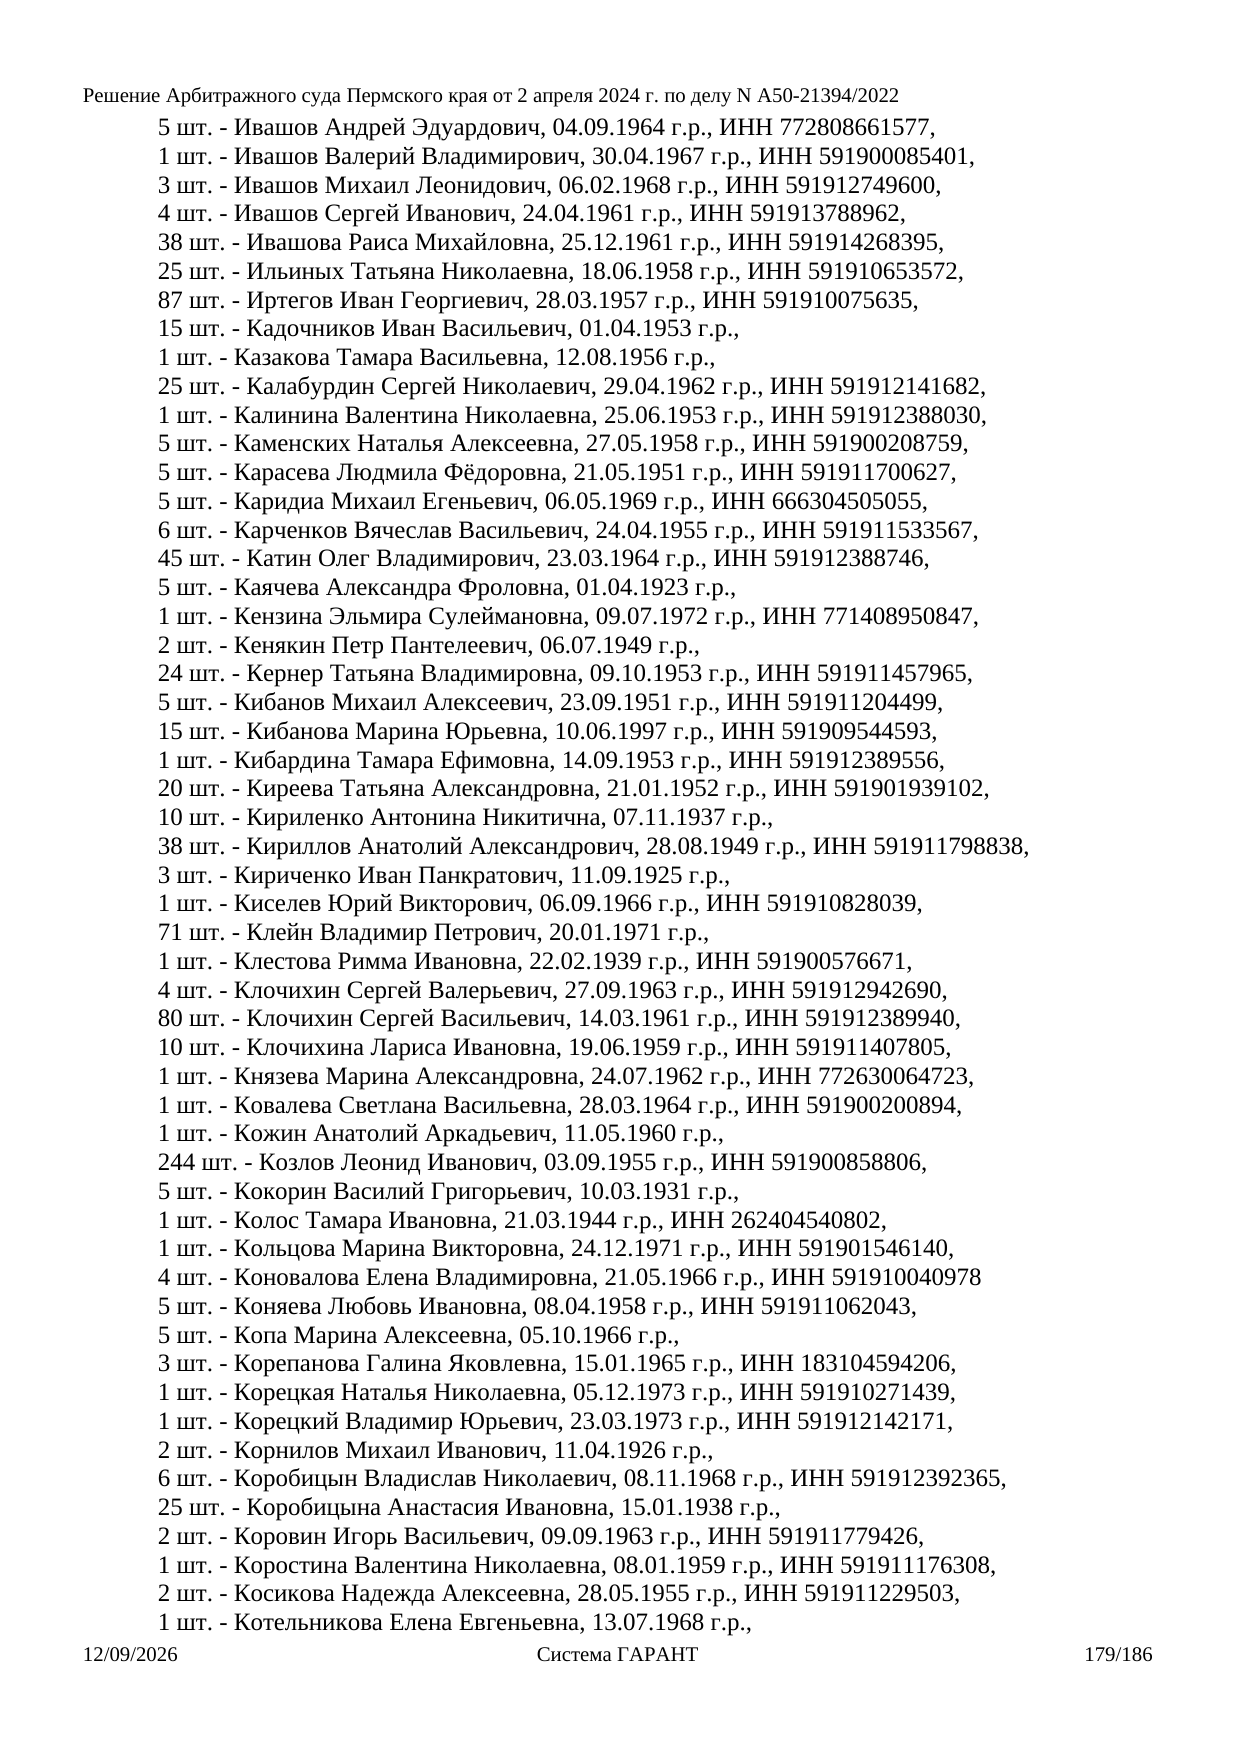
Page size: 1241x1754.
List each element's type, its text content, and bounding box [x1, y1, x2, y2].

text 1 шт. - Кольцова Марина Викторовна, 24.12.1971 г.р., ИНН 591901546140, [83, 1233, 1157, 1262]
text 3 шт. - Корепанова Галина Яковлевна, 15.01.1965 г.р., ИНН 183104594206, [83, 1348, 1157, 1377]
text 2 шт. - Кенякин Петр Пантелеевич, 06.07.1949 г.р., [83, 630, 1157, 658]
text 10 шт. - Кириленко Антонина Никитична, 07.11.1937 г.р., [83, 802, 1157, 831]
text 244 шт. - Козлов Леонид Иванович, 03.09.1955 г.р., ИНН 591900858806, [83, 1147, 1157, 1176]
text 5 шт. - Каячева Александра Фроловна, 01.04.1923 г.р., [83, 572, 1157, 601]
text 10 шт. - Клочихина Лариса Ивановна, 19.06.1959 г.р., ИНН 591911407805, [83, 1032, 1157, 1061]
text 1 шт. - Ивашов Валерий Владимирович, 30.04.1967 г.р., ИНН 591900085401, [83, 141, 1157, 170]
text 80 шт. - Клочихин Сергей Васильевич, 14.03.1961 г.р., ИНН 591912389940, [83, 1003, 1157, 1032]
text 1 шт. - Клестова Римма Ивановна, 22.02.1939 г.р., ИНН 591900576671, [83, 946, 1157, 975]
text 6 шт. - Коробицын Владислав Николаевич, 08.11.1968 г.р., ИНН 591912392365, [83, 1463, 1157, 1492]
text 1 шт. - Корецкая Наталья Николаевна, 05.12.1973 г.р., ИНН 591910271439, [83, 1377, 1157, 1406]
text 3 шт. - Кириченко Иван Панкратович, 11.09.1925 г.р., [83, 860, 1157, 888]
text 1 шт. - Корецкий Владимир Юрьевич, 23.03.1973 г.р., ИНН 591912142171, [83, 1406, 1157, 1435]
text 4 шт. - Коновалова Елена Владимировна, 21.05.1966 г.р., ИНН 591910040978 [83, 1262, 1157, 1291]
text 38 шт. - Ивашова Раиса Михайловна, 25.12.1961 г.р., ИНН 591914268395, [83, 227, 1157, 256]
text 38 шт. - Кириллов Анатолий Александрович, 28.08.1949 г.р., ИНН 591911798838, [83, 831, 1157, 860]
text 1 шт. - Князева Марина Александровна, 24.07.1962 г.р., ИНН 772630064723, [83, 1061, 1157, 1090]
text 1 шт. - Колос Тамара Ивановна, 21.03.1944 г.р., ИНН 262404540802, [83, 1205, 1157, 1233]
text 1 шт. - Кожин Анатолий Аркадьевич, 11.05.1960 г.р., [83, 1118, 1157, 1147]
text 5 шт. - Кибанов Михаил Алексеевич, 23.09.1951 г.р., ИНН 591911204499, [83, 687, 1157, 716]
text 1 шт. - Казакова Тамара Васильевна, 12.08.1956 г.р., [83, 342, 1157, 371]
text 3 шт. - Ивашов Михаил Леонидович, 06.02.1968 г.р., ИНН 591912749600, [83, 170, 1157, 198]
text 1 шт. - Калинина Валентина Николаевна, 25.06.1953 г.р., ИНН 591912388030, [83, 400, 1157, 428]
text 87 шт. - Иртегов Иван Георгиевич, 28.03.1957 г.р., ИНН 591910075635, [83, 285, 1157, 313]
text 5 шт. - Каридиа Михаил Егеньевич, 06.05.1969 г.р., ИНН 666304505055, [83, 486, 1157, 515]
text 25 шт. - Калабурдин Сергей Николаевич, 29.04.1962 г.р., ИНН 591912141682, [83, 371, 1157, 400]
text 71 шт. - Клейн Владимир Петрович, 20.01.1971 г.р., [83, 917, 1157, 946]
text 1 шт. - Кибардина Тамара Ефимовна, 14.09.1953 г.р., ИНН 591912389556, [83, 745, 1157, 773]
text 1 шт. - Котельникова Елена Евгеньевна, 13.07.1968 г.р., [83, 1607, 1157, 1636]
text 2 шт. - Коровин Игорь Васильевич, 09.09.1963 г.р., ИНН 591911779426, [83, 1521, 1157, 1550]
text 5 шт. - Кокорин Василий Григорьевич, 10.03.1931 г.р., [83, 1176, 1157, 1205]
text 5 шт. - Каменских Наталья Алексеевна, 27.05.1958 г.р., ИНН 591900208759, [83, 428, 1157, 457]
text 2 шт. - Косикова Надежда Алексеевна, 28.05.1955 г.р., ИНН 591911229503, [83, 1578, 1157, 1607]
text 20 шт. - Киреева Татьяна Александровна, 21.01.1952 г.р., ИНН 591901939102, [83, 773, 1157, 802]
text 2 шт. - Корнилов Михаил Иванович, 11.04.1926 г.р., [83, 1435, 1157, 1463]
text 4 шт. - Ивашов Сергей Иванович, 24.04.1961 г.р., ИНН 591913788962, [83, 198, 1157, 227]
text 5 шт. - Карасева Людмила Фёдоровна, 21.05.1951 г.р., ИНН 591911700627, [83, 457, 1157, 486]
text 4 шт. - Клочихин Сергей Валерьевич, 27.09.1963 г.р., ИНН 591912942690, [83, 975, 1157, 1003]
text 5 шт. - Ивашов Андрей Эдуардович, 04.09.1964 г.р., ИНН 772808661577, [83, 112, 1157, 141]
text 1 шт. - Кензина Эльмира Сулеймановна, 09.07.1972 г.р., ИНН 771408950847, [83, 601, 1157, 630]
text 1 шт. - Ковалева Светлана Васильевна, 28.03.1964 г.р., ИНН 591900200894, [83, 1090, 1157, 1118]
text 25 шт. - Коробицына Анастасия Ивановна, 15.01.1938 г.р., [83, 1492, 1157, 1521]
text 24 шт. - Кернер Татьяна Владимировна, 09.10.1953 г.р., ИНН 591911457965, [83, 658, 1157, 687]
text 15 шт. - Кибанова Марина Юрьевна, 10.06.1997 г.р., ИНН 591909544593, [83, 716, 1157, 745]
text 45 шт. - Катин Олег Владимирович, 23.03.1964 г.р., ИНН 591912388746, [83, 543, 1157, 572]
text 6 шт. - Карченков Вячеслав Васильевич, 24.04.1955 г.р., ИНН 591911533567, [83, 515, 1157, 543]
text 5 шт. - Копа Марина Алексеевна, 05.10.1966 г.р., [83, 1320, 1157, 1348]
text 1 шт. - Киселев Юрий Викторович, 06.09.1966 г.р., ИНН 591910828039, [83, 888, 1157, 917]
text 25 шт. - Ильиных Татьяна Николаевна, 18.06.1958 г.р., ИНН 591910653572, [83, 256, 1157, 285]
text 15 шт. - Кадочников Иван Васильевич, 01.04.1953 г.р., [83, 313, 1157, 342]
text 5 шт. - Коняева Любовь Ивановна, 08.04.1958 г.р., ИНН 591911062043, [83, 1291, 1157, 1320]
text 1 шт. - Коростина Валентина Николаевна, 08.01.1959 г.р., ИНН 591911176308, [83, 1550, 1157, 1578]
